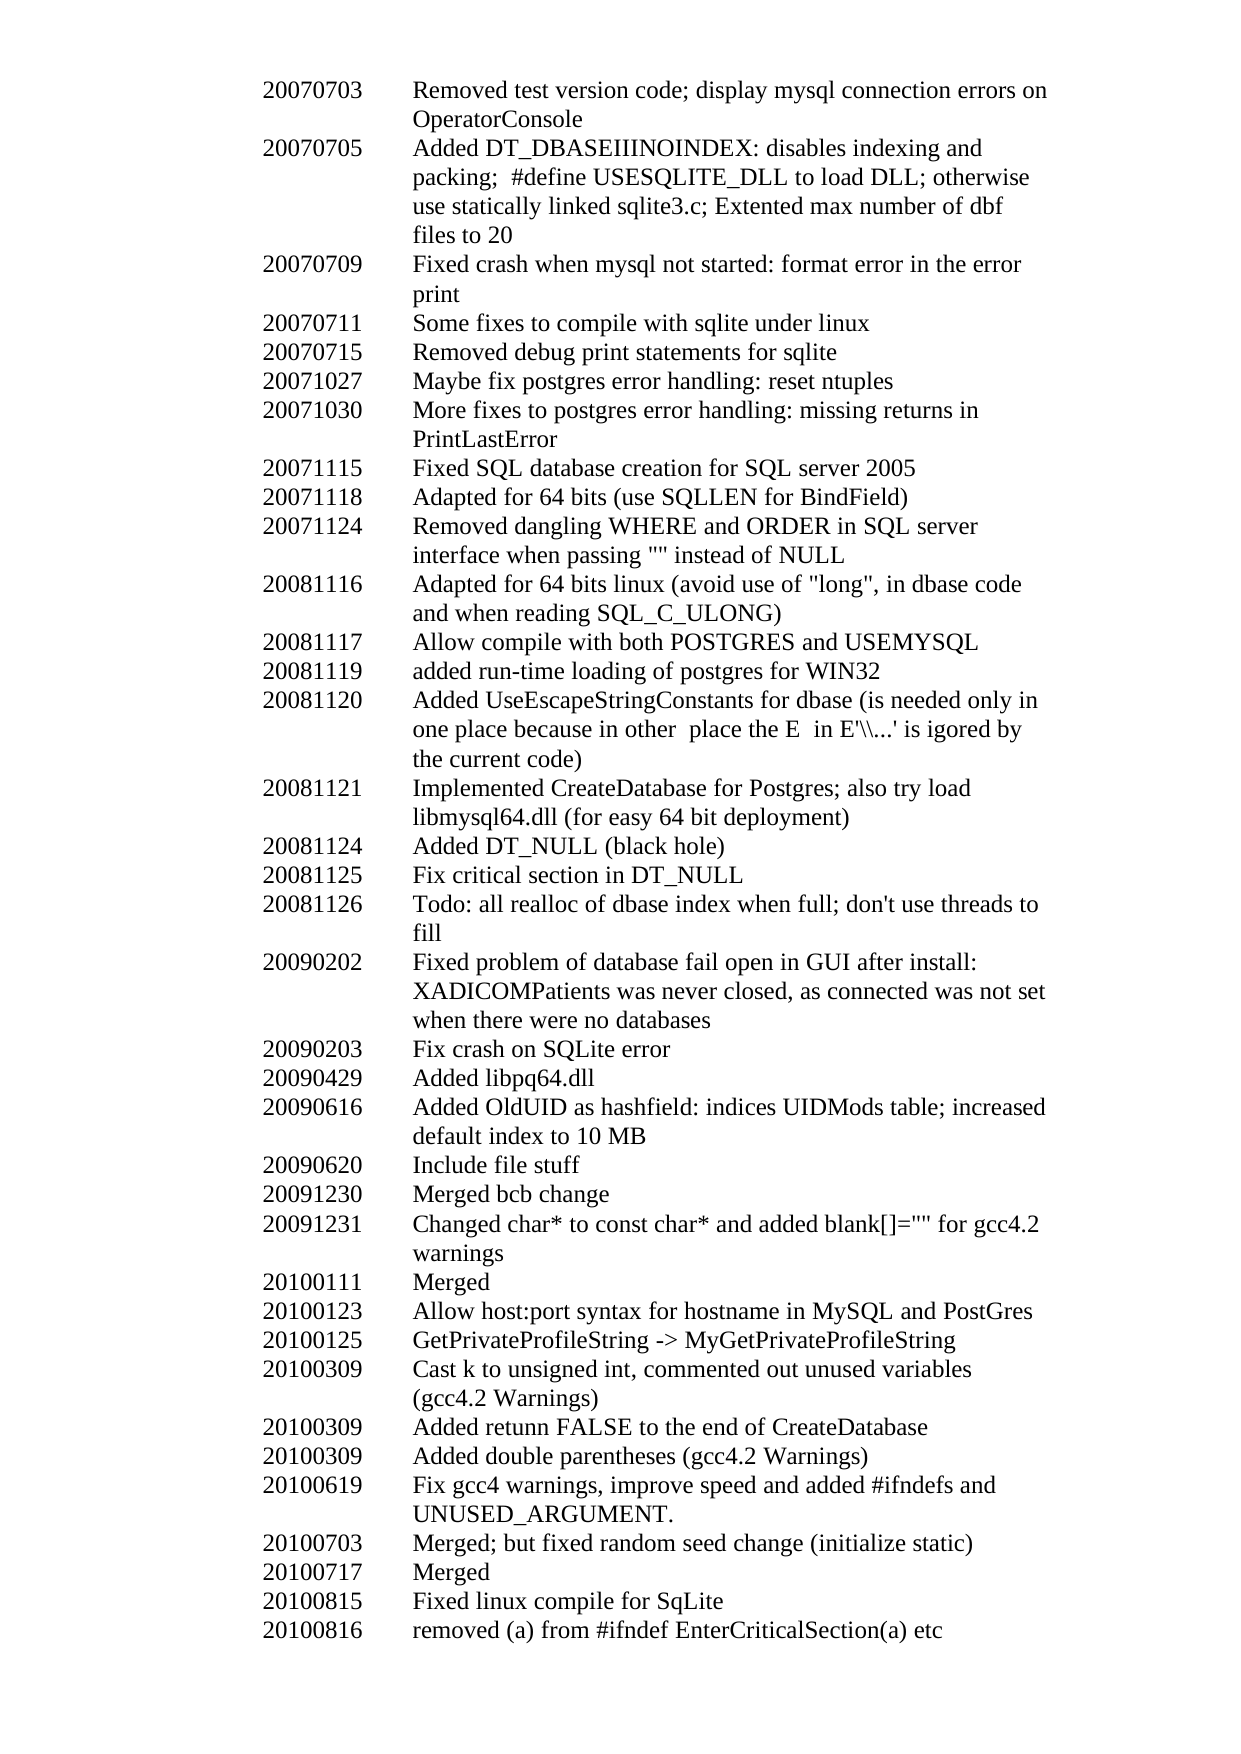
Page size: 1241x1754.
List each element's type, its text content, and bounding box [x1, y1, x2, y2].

text 20100619 Fix gcc4 warnings, improve speed and added #ifndefs and UNUSED_ARGUMENT. [262, 1470, 1053, 1528]
text 20100815 Fixed linux compile for SqLite [262, 1586, 1053, 1615]
text 20081119 added run-time loading of postgres for WIN32 [262, 656, 1053, 685]
text 20100309 Added double parentheses (gcc4.2 Warnings) [262, 1441, 1053, 1470]
text 20081126 Todo: all realloc of dbase index when full; don't use threads to fill [262, 889, 1053, 947]
text 20090429 Added libpq64.dll [262, 1063, 1053, 1092]
text 20070705 Added DT_DBASEIIINOINDEX: disables indexing and packing; #define USESQLITE_DLL to load DLL; otherwise use statically linked sqlite3.c; Extented max number of dbf files to 20 [262, 133, 1053, 249]
text 20091231 Changed char* to const char* and added blank[]="" for gcc4.2 warnings [262, 1208, 1053, 1267]
text 20100125 GetPrivateProfileString -> MyGetPrivateProfileString [262, 1325, 1053, 1354]
text 20071030 More fixes to postgres error handling: missing returns in PrintLastError [262, 395, 1053, 453]
text 20071115 Fixed SQL database creation for SQL server 2005 [262, 453, 1053, 482]
text 20090202 Fixed problem of database fail open in GUI after install: [262, 947, 1053, 976]
text 20081117 Allow compile with both POSTGRES and USEMYSQL [262, 627, 1053, 656]
text 20100309 Cast k to unsigned int, commented out unused variables (gcc4.2 Warnings) [262, 1354, 1053, 1412]
text 20081125 Fix critical section in DT_NULL [262, 860, 1053, 889]
text 20081124 Added DT_NULL (black hole) [262, 831, 1053, 860]
text 20091230 Merged bcb change [262, 1179, 1053, 1208]
text 20081121 Implemented CreateDatabase for Postgres; also try load libmysql64.dll (for easy 64 bit deployment) [262, 772, 1053, 831]
text 20081116 Adapted for 64 bits linux (avoid use of "long", in dbase code and when reading SQL_C_ULONG) [262, 569, 1053, 627]
text 20070711 Some fixes to compile with sqlite under linux [262, 307, 1053, 337]
text 20071124 Removed dangling WHERE and ORDER in SQL server interface when passing "" instead of NULL [262, 511, 1053, 569]
text 20081120 Added UseEscapeStringConstants for dbase (is needed only in one place because in other place the E in E'\\...' is igored by the current code) [262, 685, 1053, 772]
text XADICOMPatients was never closed, as connected was not set when there were no databases [262, 976, 1053, 1034]
text 20070715 Removed debug print statements for sqlite [262, 337, 1053, 366]
text 20100703 Merged; but fixed random seed change (initialize static) [262, 1528, 1053, 1557]
text 20100717 Merged [262, 1557, 1053, 1586]
text 20090620 Include file stuff [262, 1150, 1053, 1179]
text 20100816 removed (a) from #ifndef EnterCriticalSection(a) etc [262, 1615, 1053, 1644]
text 20090203 Fix crash on SQLite error [262, 1034, 1053, 1063]
text 20071118 Adapted for 64 bits (use SQLLEN for BindField) [262, 482, 1053, 511]
text 20100309 Added retunn FALSE to the end of CreateDatabase [262, 1412, 1053, 1441]
text 20071027 Maybe fix postgres error handling: reset ntuples [262, 366, 1053, 395]
text 20100111 Merged [262, 1267, 1053, 1296]
text 20070709 Fixed crash when mysql not started: format error in the error print [262, 249, 1053, 307]
text 20070703 Removed test version code; display mysql connection errors on OperatorConsole [262, 75, 1053, 133]
text 20100123 Allow host:port syntax for hostname in MySQL and PostGres [262, 1296, 1053, 1325]
text 20090616 Added OldUID as hashfield: indices UIDMods table; increased default index to 10 MB [262, 1092, 1053, 1150]
